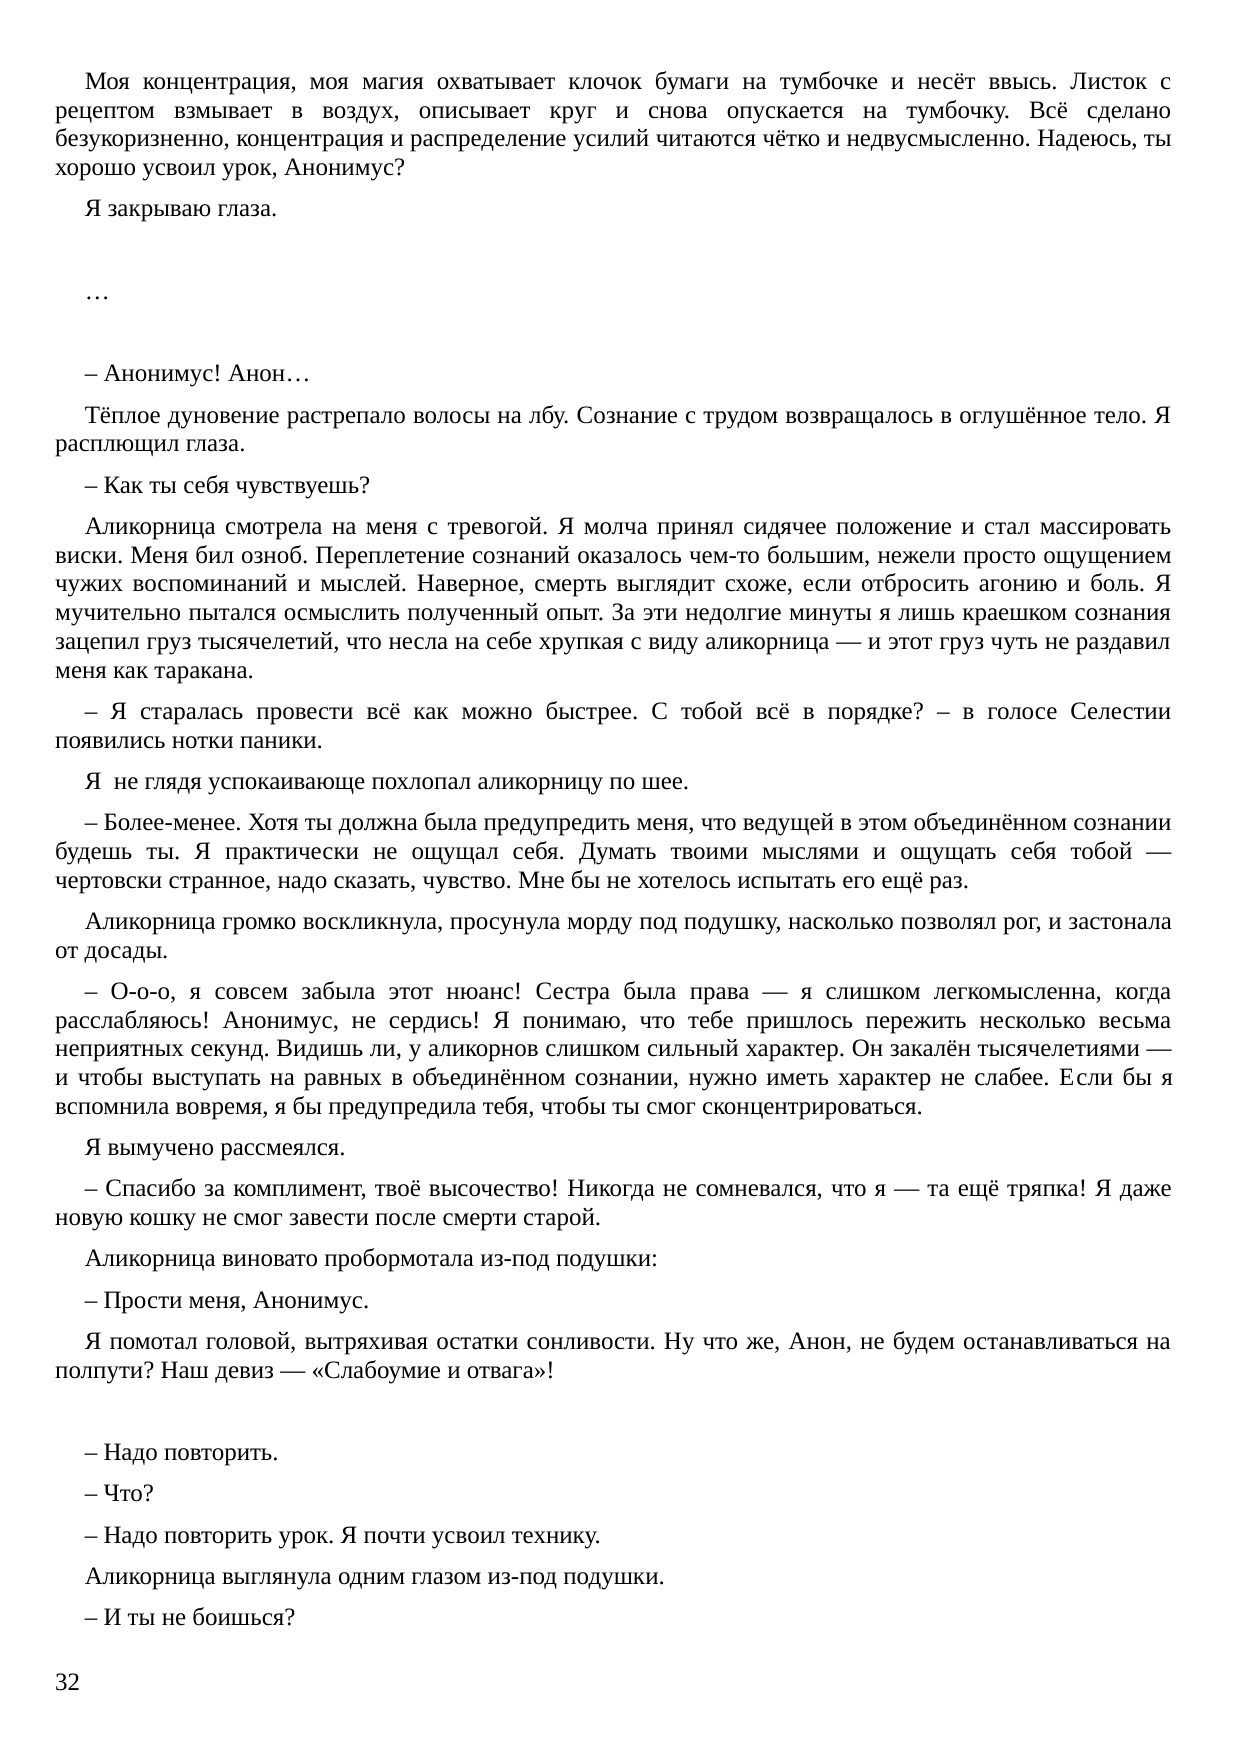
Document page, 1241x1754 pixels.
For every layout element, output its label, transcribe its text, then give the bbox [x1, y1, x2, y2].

text – Прости меня, Анонимус. [55, 1285, 1173, 1313]
text – Надо повторить урок. Я почти усвоил технику. [55, 1520, 1173, 1548]
text – Что? [55, 1478, 1173, 1507]
text – И ты не боишься? [55, 1602, 1173, 1631]
text Моя концентрация, моя магия охватывает клочок бумаги на тумбочке и несёт ввысь. Листок с рецептом взмывает в воздух, описывает круг и снова опускается на тумбочку. Всё сделано безукоризненно, концентрация и распределение усилий читаются чётко и недвусмысленно. Надеюсь, ты хорошо усвоил урок, Анонимус? [55, 66, 1173, 181]
text – Надо повторить. [55, 1437, 1173, 1466]
text Я вымучено рассмеялся. [55, 1132, 1173, 1161]
text – Спасибо за комплимент, твоё высочество! Никогда не сомневался, что я — та ещё тряпка! Я даже новую кошку не смог завести после смерти старой. [55, 1173, 1173, 1231]
text Я помотал головой, вытряхивая остатки сонливости. Ну что же, Анон, не будем останавливаться на полпути? Наш девиз — «Слабоумие и отвага»! [55, 1326, 1173, 1383]
text Аликорница смотрела на меня с тревогой. Я молча принял сидячее положение и стал массировать виски. Меня бил озноб. Переплетение сознаний оказалось чем-то большим, нежели просто ощущением чужих воспоминаний и мыслей. Наверное, смерть выглядит схоже, если отбросить агонию и боль. Я мучительно пытался осмыслить полученный опыт. За эти недолгие минуты я лишь краешком сознания зацепил груз тысячелетий, что несла на себе хрупкая с виду аликорница — и этот груз чуть не раздавил меня как таракана. [55, 511, 1173, 683]
text – Анонимус! Анон… [55, 358, 1173, 387]
text – Я старалась провести всё как можно быстрее. С тобой всё в порядке? – в голосе Селестии появились нотки паники. [55, 696, 1173, 753]
text – Как ты себя чувствуешь? [55, 470, 1173, 498]
text – Более-менее. Хотя ты должна была предупредить меня, что ведущей в этом объединённом сознании будешь ты. Я практически не ощущал себя. Думать твоими мыслями и ощущать себя тобой — чертовски странное, надо сказать, чувство. Мне бы не хотелось испытать его ещё раз. [55, 807, 1173, 893]
text Тёплое дуновение растрепало волосы на лбу. Сознание с трудом возвращалось в оглушённое тело. Я расплющил глаза. [55, 400, 1173, 457]
text Я закрываю глаза. [55, 193, 1173, 222]
text Я не глядя успокаивающе похлопал аликорницу по шее. [55, 766, 1173, 795]
text … [55, 276, 1173, 305]
text Аликорница виновато пробормотала из-под подушки: [55, 1243, 1173, 1272]
text Аликорница выглянула одним глазом из-под подушки. [55, 1561, 1173, 1590]
text Аликорница громко воскликнула, просунула морду под подушку, насколько позволял рог, и застонала от досады. [55, 906, 1173, 963]
text – О-о-о, я совсем забыла этот нюанс! Сестра была права — я слишком легкомысленна, когда расслабляюсь! Анонимус, не сердись! Я понимаю, что тебе пришлось пережить несколько весьма неприятных секунд. Видишь ли, у аликорнов слишком сильный характер. Он закалён тысячелетиями — и чтобы выступать на равных в объединённом сознании, нужно иметь характер не слабее. Если бы я вспомнила вовремя, я бы предупредила тебя, чтобы ты смог сконцентрироваться. [55, 976, 1173, 1120]
